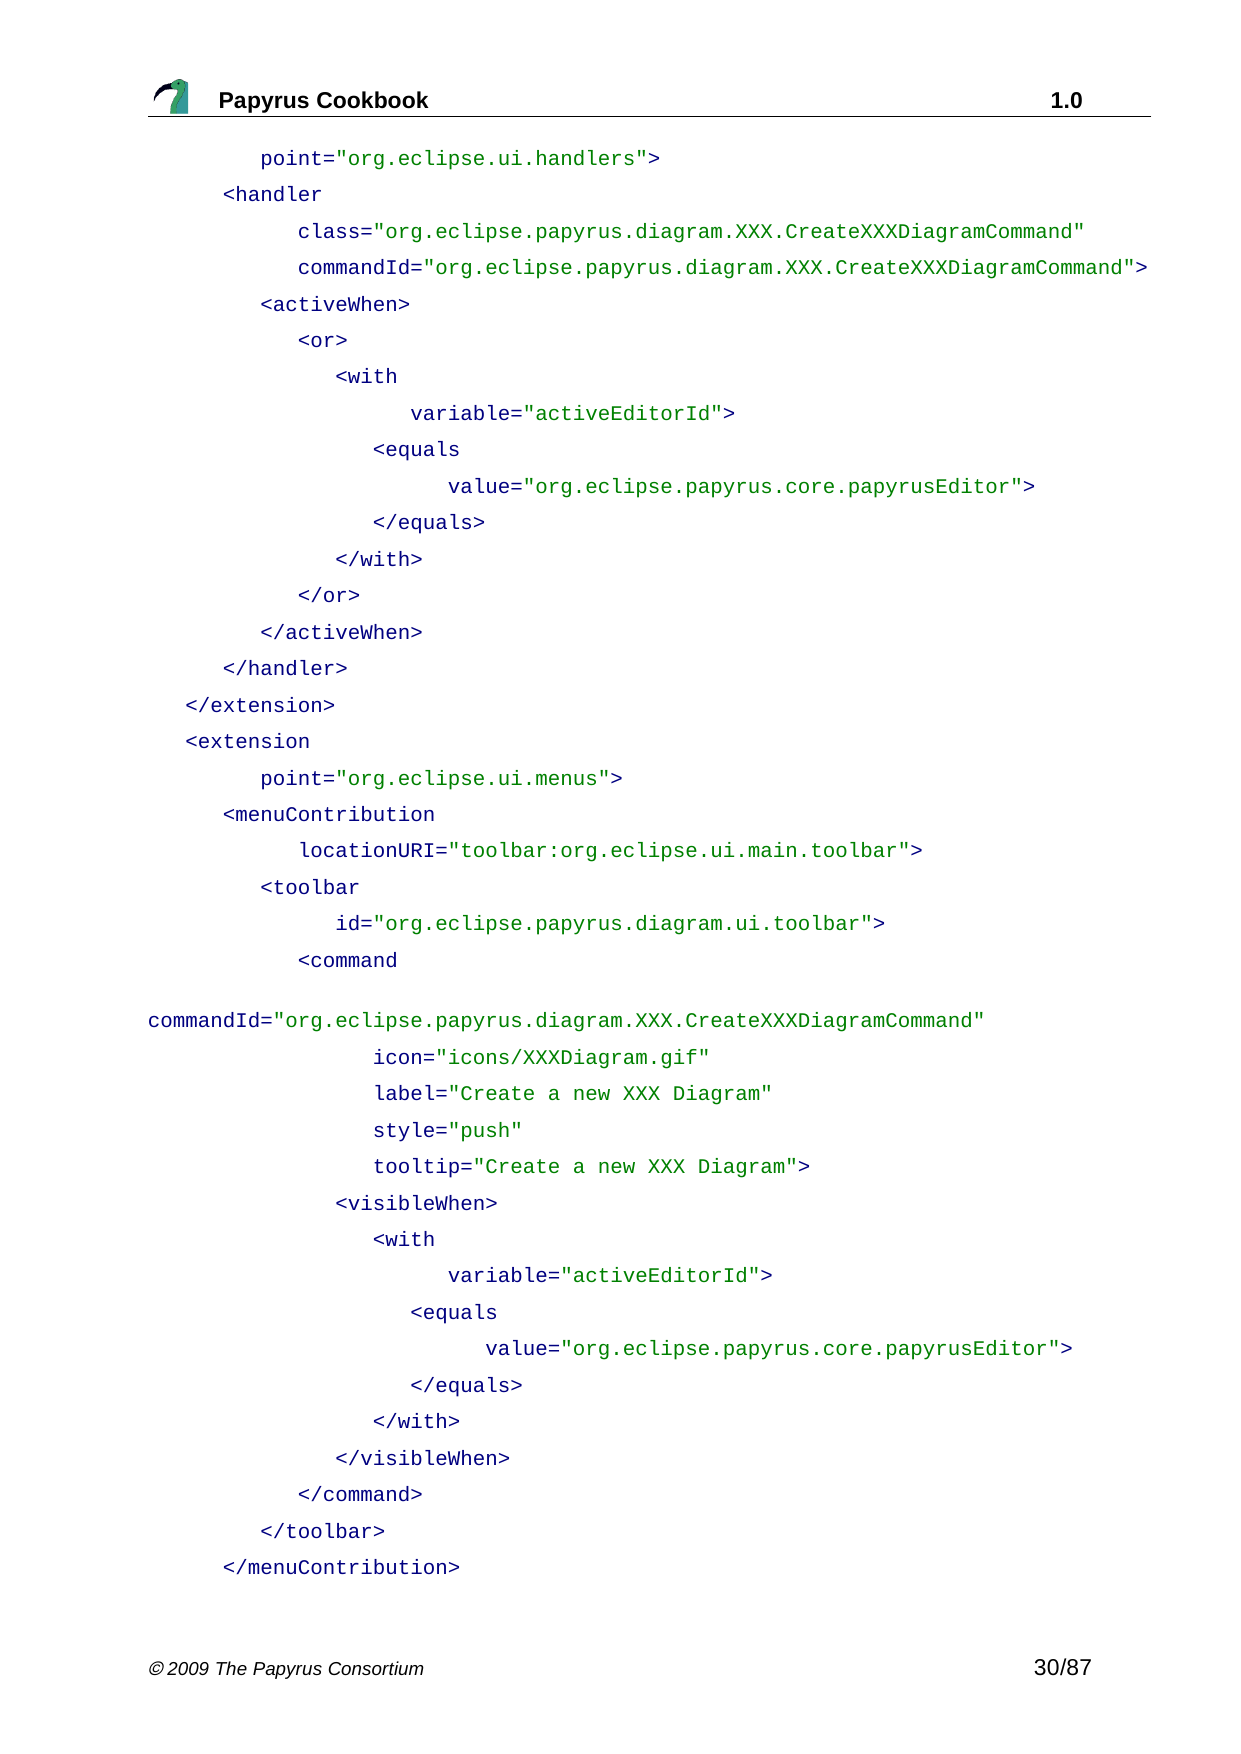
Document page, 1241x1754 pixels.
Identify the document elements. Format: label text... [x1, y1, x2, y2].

text class="org.eclipse.papyrus.diagram.XXX.CreateXXXDiagramCommand" [148, 221, 1151, 244]
text <or> [148, 330, 1151, 354]
text value="org.eclipse.papyrus.core.papyrusEditor"> [148, 476, 1151, 500]
text commandId="org.eclipse.papyrus.diagram.XXX.CreateXXXDiagramCommand"> [148, 257, 1151, 281]
text </menuContribution> [148, 1557, 1151, 1581]
text value="org.eclipse.papyrus.core.papyrusEditor"> [148, 1338, 1151, 1362]
text </extension> [148, 694, 1151, 718]
text <handler [148, 184, 1151, 208]
text </activeWhen> [148, 622, 1151, 646]
text variable="activeEditorId"> [148, 403, 1151, 427]
text <with [148, 1229, 1151, 1253]
text style="push" [148, 1119, 1151, 1143]
text locationURI="toolbar:org.eclipse.ui.main.toolbar"> [148, 840, 1151, 864]
text </with> [148, 549, 1151, 573]
text commandId="org.eclipse.papyrus.diagram.XXX.CreateXXXDiagramCommand" [148, 986, 1151, 1034]
text <command [148, 950, 1151, 974]
text icon="icons/XXXDiagram.gif" [148, 1047, 1151, 1071]
text <equals [148, 1302, 1151, 1326]
text <equals [148, 439, 1151, 463]
text </toolbar> [148, 1521, 1151, 1544]
text </command> [148, 1484, 1151, 1508]
text id="org.eclipse.papyrus.diagram.ui.toolbar"> [148, 913, 1151, 937]
text </visibleWhen> [148, 1448, 1151, 1472]
text <with [148, 366, 1151, 390]
text </with> [148, 1411, 1151, 1435]
text point="org.eclipse.ui.menus"> [148, 767, 1151, 791]
text variable="activeEditorId"> [148, 1265, 1151, 1289]
text point="org.eclipse.ui.handlers"> [148, 148, 1151, 172]
text <toolbar [148, 877, 1151, 901]
text <extension [148, 731, 1151, 755]
text <activeWhen> [148, 293, 1151, 317]
text </handler> [148, 658, 1151, 682]
text <menuContribution [148, 804, 1151, 828]
text </or> [148, 585, 1151, 609]
text </equals> [148, 1375, 1151, 1399]
text <visibleWhen> [148, 1192, 1151, 1216]
text tooltip="Create a new XXX Diagram"> [148, 1156, 1151, 1180]
picture [153, 79, 189, 114]
text </equals> [148, 512, 1151, 536]
text label="Create a new XXX Diagram" [148, 1083, 1151, 1107]
